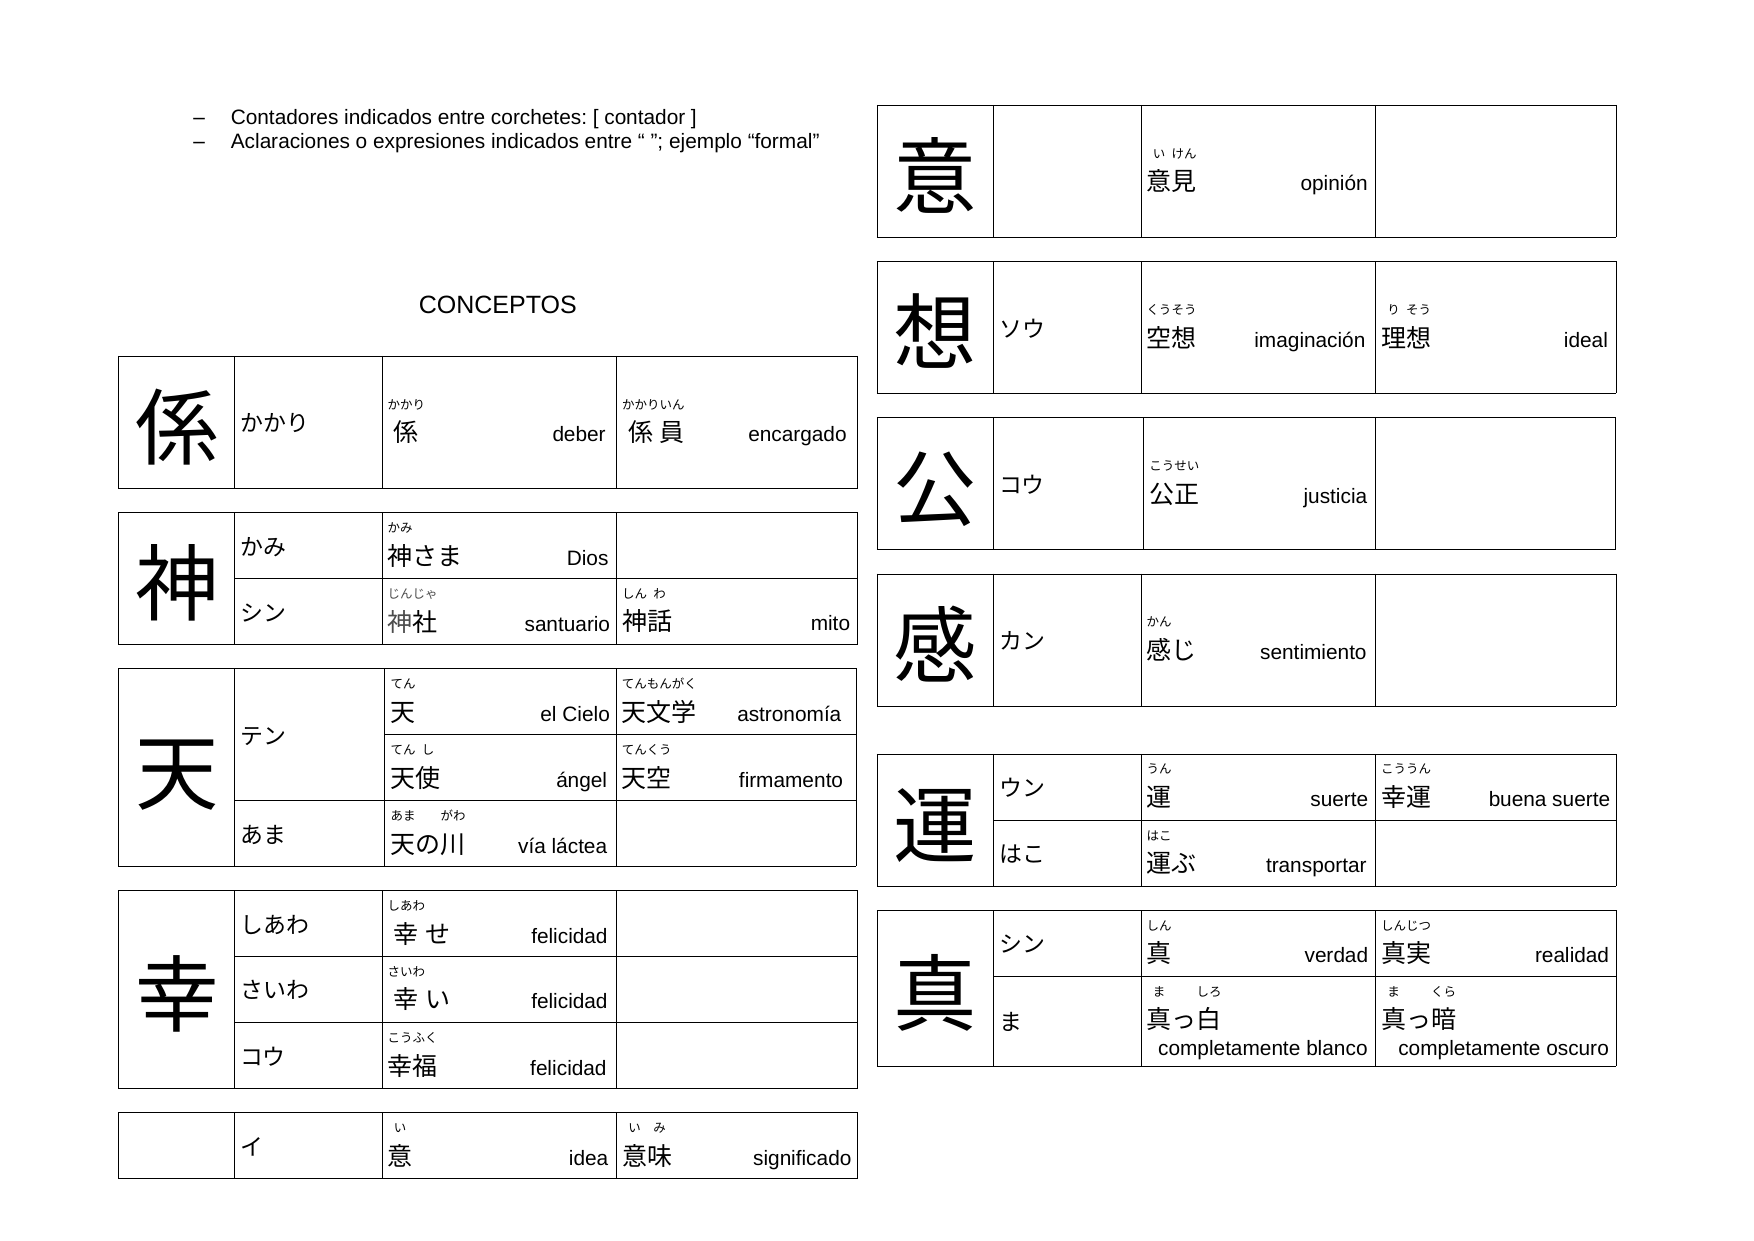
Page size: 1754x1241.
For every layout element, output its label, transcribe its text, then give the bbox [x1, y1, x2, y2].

table_cell [617, 957, 857, 1022]
table_header 係かかり員いん encargado [617, 357, 857, 488]
table_header シン [994, 911, 1141, 976]
table_cell [1376, 106, 1616, 237]
table_header 感 [878, 575, 993, 706]
table_header コウ [994, 418, 1143, 549]
table_cell 神じん社じゃ santuario [383, 579, 616, 644]
table_cell 幸さいわい felicidad [383, 957, 616, 1022]
table_header イ [235, 1113, 382, 1178]
table_header 意い idea [383, 1113, 616, 1178]
table_header 感かんじ sentimiento [1142, 575, 1375, 706]
table_header かみ [235, 513, 382, 578]
table_header 係 [119, 357, 234, 488]
table_header 幸こう運うん buena suerte [1376, 755, 1616, 819]
table_cell 神しん話わ mito [617, 579, 857, 644]
table_header [119, 1113, 234, 1178]
table_header かかり [235, 357, 382, 488]
table_cell 天てん空くう firmamento [617, 735, 856, 800]
table_header 真しん verdad [1142, 911, 1375, 976]
table_header 理り想そう ideal [1376, 262, 1616, 393]
table_header 公こう正せい justicia [1144, 418, 1375, 549]
table_header 運うん suerte [1142, 755, 1375, 819]
table_header 空くう想そう imaginación [1142, 262, 1375, 393]
table_header 天てん el Cielo [385, 669, 616, 734]
table_header 想 [878, 262, 993, 393]
table_header ウン [994, 755, 1141, 819]
table_cell 真まっ暗くら completamente oscuro [1376, 977, 1616, 1066]
table_header [617, 891, 857, 956]
table_header [1376, 575, 1616, 706]
table_cell 幸こう福ふく felicidad [383, 1023, 616, 1088]
table_header 神 [119, 513, 234, 644]
table_header 意 [878, 106, 993, 237]
table_cell シン [235, 579, 382, 644]
table_header 運 [878, 755, 993, 886]
table_cell はこ [994, 821, 1141, 886]
table_header [617, 513, 857, 578]
table_header カン [994, 575, 1141, 706]
table_cell [617, 801, 856, 866]
table_header 神かみさま Dios [383, 513, 616, 578]
table_header 真しん実じつ realidad [1376, 911, 1616, 976]
table_header ソウ [994, 262, 1141, 393]
table_cell 運はこぶ transportar [1142, 821, 1375, 886]
table_header 幸しあわせ felicidad [383, 891, 616, 956]
table_cell さいわ [235, 957, 382, 1022]
table_header 意い味み significado [617, 1113, 857, 1178]
table_cell 意い見けん opinión [1142, 106, 1375, 237]
table_header 公 [878, 418, 993, 549]
table_header [994, 106, 1141, 237]
table_cell コウ [235, 1023, 382, 1088]
table_cell ま [994, 977, 1141, 1066]
table_cell [1376, 821, 1616, 886]
table_cell あま [235, 801, 384, 866]
list Aclaraciones o expresiones indicados entre “ ”; ejemplo “formal” [193, 129, 877, 153]
table_cell 天てん使し ángel [385, 735, 616, 800]
table_header 真 [878, 911, 993, 1066]
list Contadores indicados entre corchetes: [ contador ] [193, 105, 877, 129]
table_header 幸 [119, 891, 234, 1088]
table_header [1376, 418, 1615, 549]
table_cell 真まっ白しろ completamente blanco [1142, 977, 1375, 1066]
table_header 係かかり deber [383, 357, 616, 488]
table_header テン [235, 669, 384, 800]
text CONCEPTOS [118, 291, 877, 319]
table_cell 天あまの川がわ vía láctea [385, 801, 616, 866]
table_header 天 [119, 669, 234, 866]
table_header しあわ [235, 891, 382, 956]
table_cell [617, 1023, 857, 1088]
table_header 天てん文もん学がく astronomía [617, 669, 856, 734]
